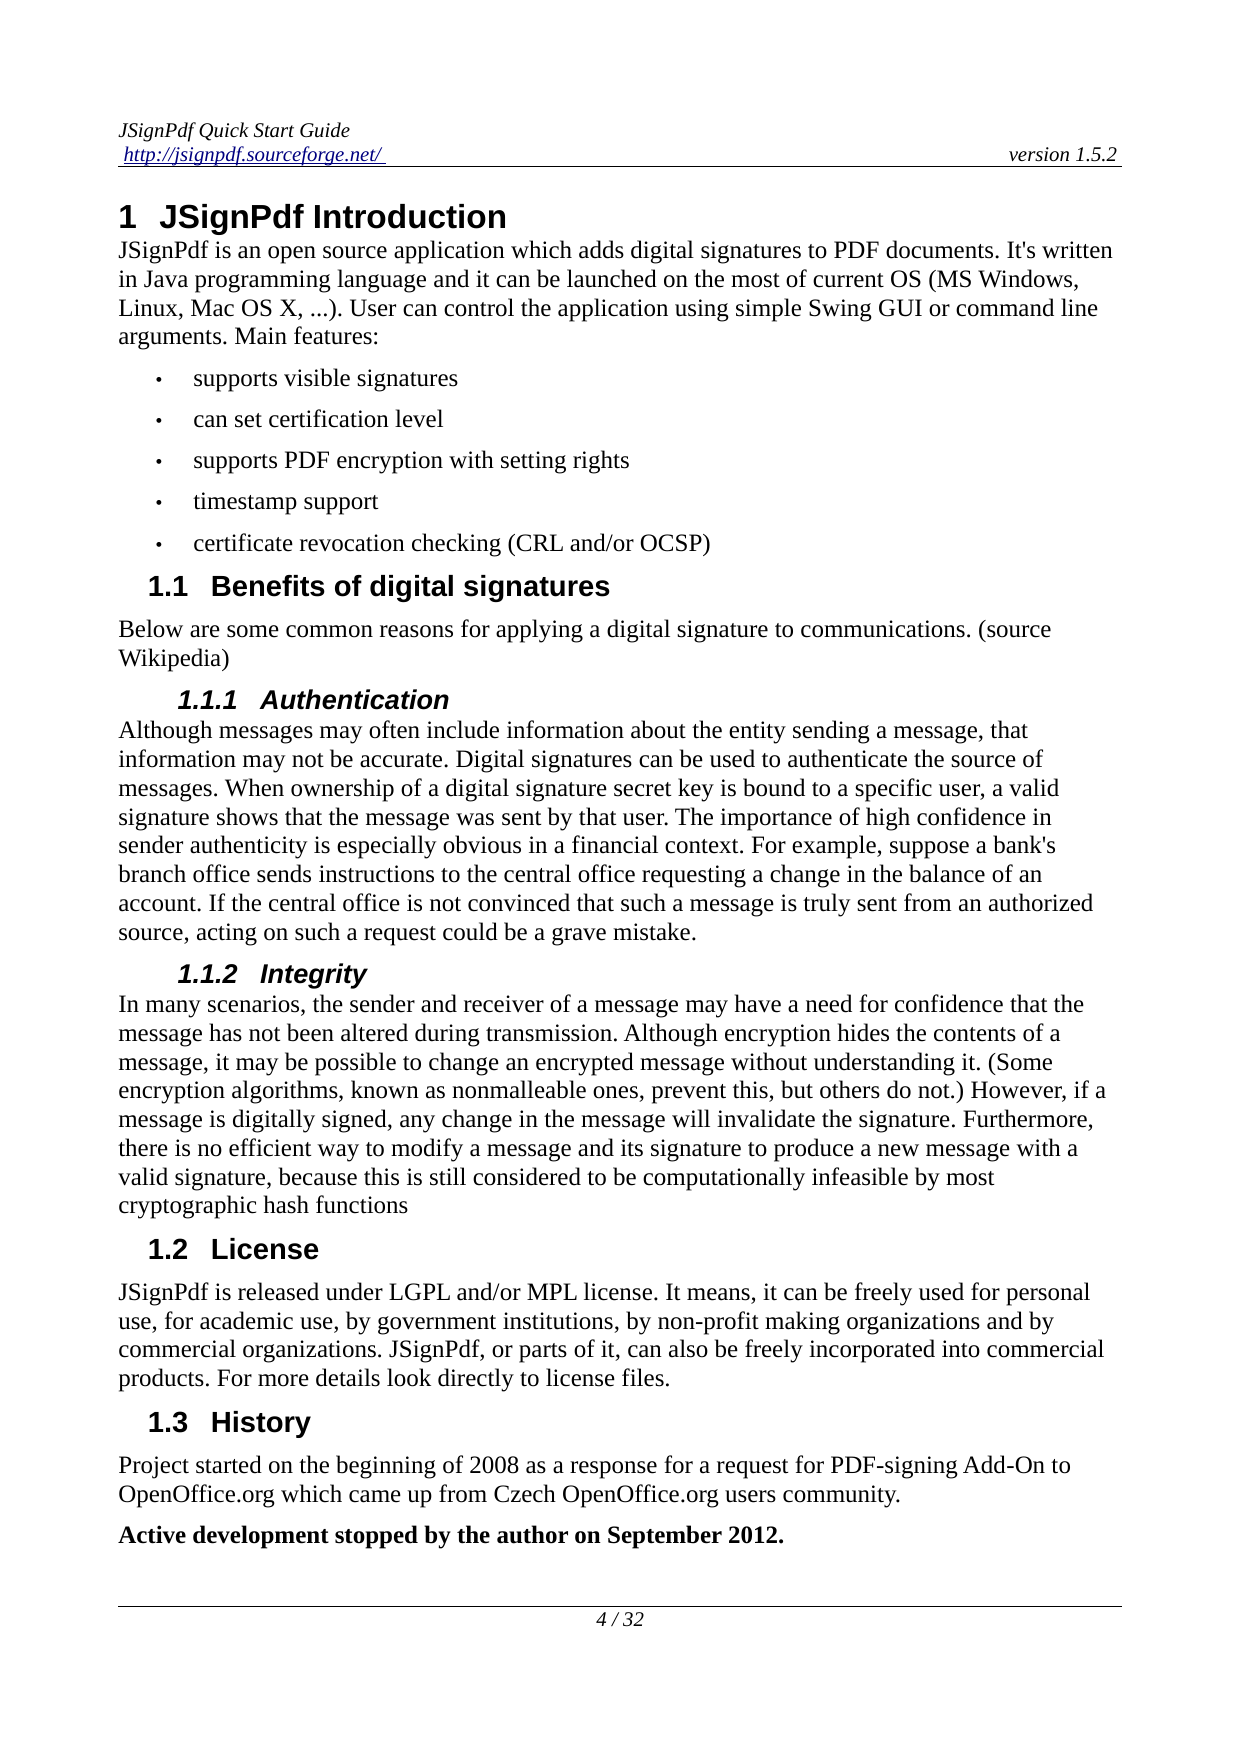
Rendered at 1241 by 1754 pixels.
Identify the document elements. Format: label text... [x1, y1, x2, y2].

list certificate revocation checking (CRL and/or OCSP) [156, 528, 1122, 556]
text JSignPdf is released under LGPL and/or MPL license. It means, it can be freely used for personal use, for academic use, by government institutions, by non-profit making organizations and by commercial organizations. JSignPdf, or parts of it, can also be freely incorporated into commercial products. For more details look directly to license files. [118, 1277, 1122, 1392]
subtitle History [148, 1404, 1116, 1438]
list supports visible signatures [156, 363, 1122, 391]
text In many scenarios, the sender and receiver of a message may have a need for confidence that the message has not been altered during transmission. Although encryption hides the contents of a message, it may be possible to change an encrypted message without understanding it. (Some encryption algorithms, known as nonmalleable ones, prevent this, but others do not.) However, if a message is digitally signed, any change in the message will invalidate the signature. Furthermore, there is no efficient way to modify a message and its signature to produce a new message with a valid signature, because this is still considered to be computationally infeasible by most cryptographic hash functions [118, 989, 1122, 1219]
subtitle Authentication [177, 684, 1122, 716]
list can set certification level [156, 404, 1122, 433]
text Although messages may often include information about the entity sending a message, that information may not be accurate. Digital signatures can be used to authenticate the source of messages. When ownership of a digital signature secret key is bound to a specific user, a valid signature shows that the message was sent by that user. The importance of high confidence in sender authenticity is especially obvious in a financial context. For example, suppose a bank's branch office sends instructions to the central office requesting a change in the balance of an account. If the central office is not convinced that such a message is truly sent from an authorized source, acting on such a request could be a grave mistake. [118, 716, 1122, 946]
text JSignPdf is an open source application which adds digital signatures to PDF documents. It's written in Java programming language and it can be launched on the most of current OS (MS Windows, Linux, Mac OS X, ...). User can control the application using simple Swing GUI or command line arguments. Main features: [118, 235, 1122, 350]
text Active development stopped by the author on September 2012. [118, 1520, 1122, 1549]
text Below are some common reasons for applying a digital signature to communications. (source Wikipedia) [118, 614, 1122, 672]
subtitle License [148, 1232, 1116, 1265]
list timestamp support [156, 486, 1122, 515]
text Project started on the beginning of 2008 as a response for a request for PDF-signing Add‑On to OpenOffice.org which came up from Czech OpenOffice.org users community. [118, 1450, 1122, 1507]
subtitle Integrity [177, 958, 1122, 989]
subtitle Benefits of digital signatures [148, 569, 1116, 602]
subtitle JSignPdf Introduction [118, 197, 1122, 235]
list supports PDF encryption with setting rights [156, 445, 1122, 474]
